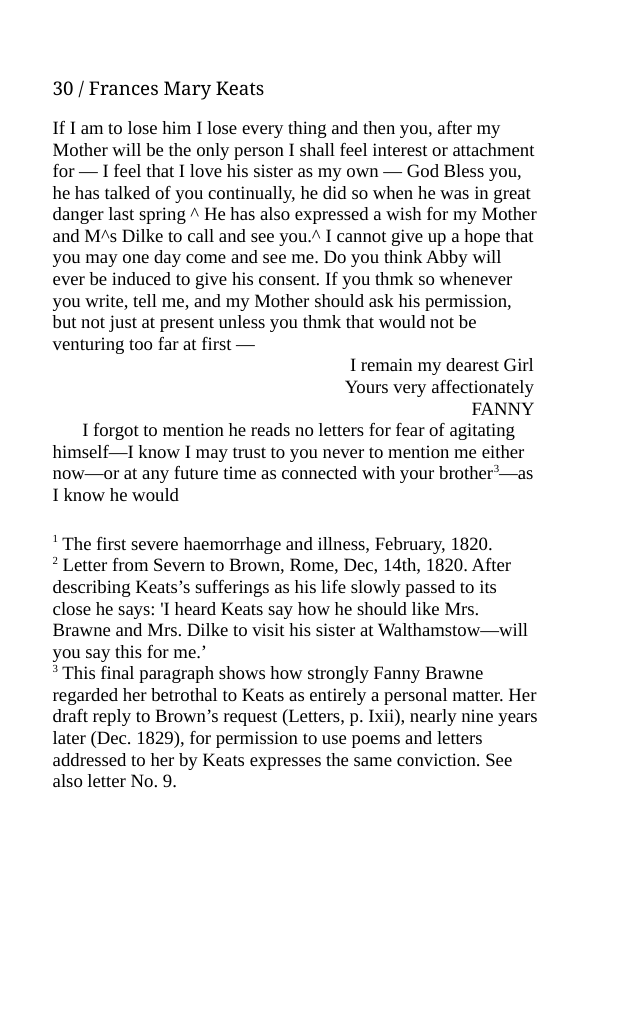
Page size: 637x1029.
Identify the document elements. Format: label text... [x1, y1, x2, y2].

text I remain my dearest Girl [52, 354, 538, 376]
text FANNY [52, 397, 538, 419]
text 1 The first severe haemorrhage and illness, February, 1820. [52, 533, 538, 554]
text If I am to lose him I lose every thing and then you, after my Mother will be the only person I shall feel interest or attachment for — I feel that I love his sister as my own — God Bless you, he has talked of you continually, he did so when he was in great danger last spring ^ He has also expressed a wish for my Mother and M^s Dilke to call and see you.^ I cannot give up a hope that you may one day come and see me. Do you think Abby will ever be induced to give his consent. If you thmk so whenever you write, tell me, and my Mother should ask his permission, but not just at present unless you thmk that would not be venturing too far at first — [52, 117, 538, 354]
text I forgot to mention he reads no letters for fear of agitating himself—I know I may trust to you never to mention me either now—or at any future time as connected with your brother3—as I know he would [52, 419, 538, 505]
text 2 Letter from Severn to Brown, Rome, Dec, 14th, 1820. After [52, 554, 538, 576]
text describing Keats’s sufferings as his life slowly passed to its close he says: 'I heard Keats say how he should like Mrs. Brawne and Mrs. Dilke to visit his sister at Walthamstow—will you say this for me.’ [52, 576, 538, 662]
text Yours very affectionately [52, 376, 538, 397]
text 3 This final paragraph shows how strongly Fanny Brawne regarded her betrothal to Keats as entirely a personal matter. Her draft reply to Brown’s request (Letters, p. Ixii), nearly nine years later (Dec. 1829), for permission to use poems and letters addressed to her by Keats expresses the same conviction. See also letter No. 9. [52, 662, 538, 792]
